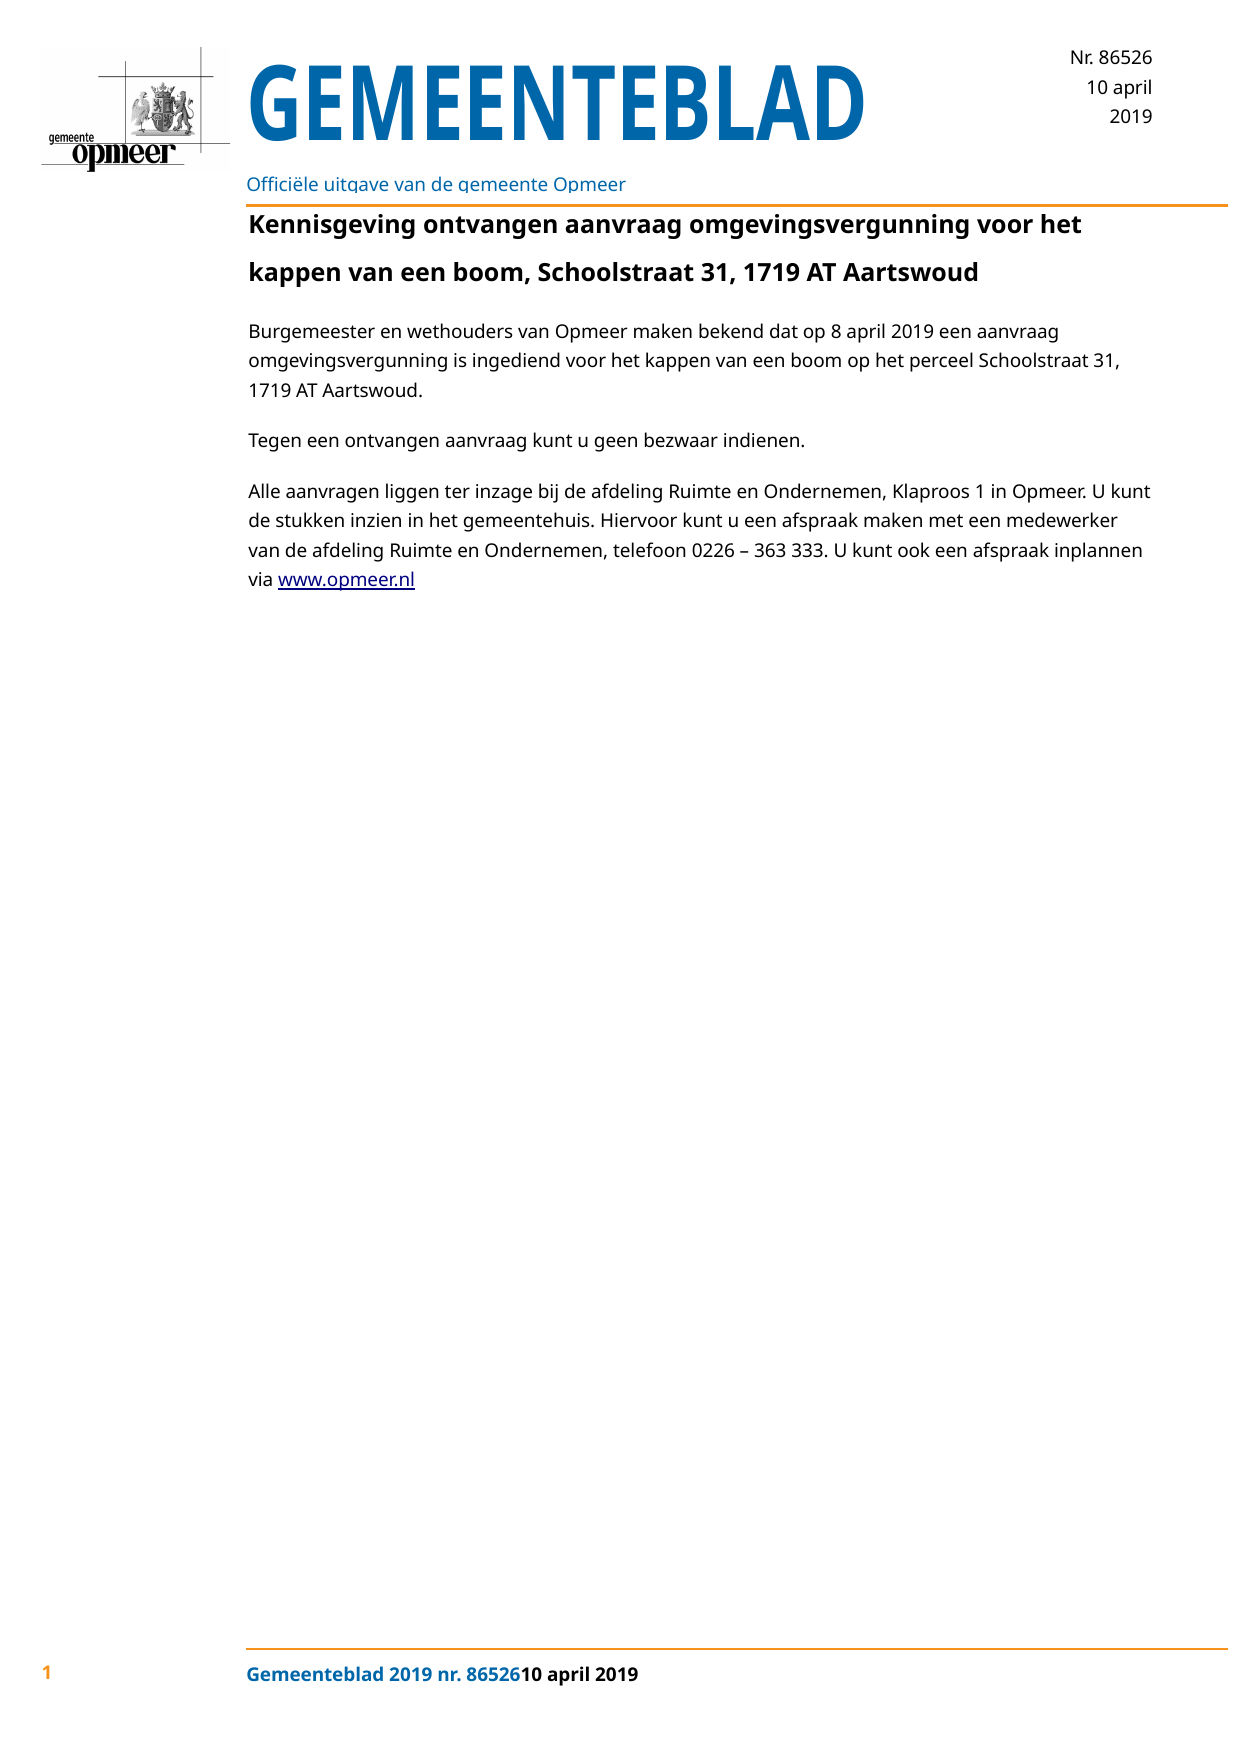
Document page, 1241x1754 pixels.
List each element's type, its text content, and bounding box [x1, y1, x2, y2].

text Kennisgeving ontvangen aanvraag omgevingsvergunning voor het kappen van een boom, Schoolstraat 31, 1719 AT Aartswoud [248, 207, 1152, 288]
text Burgemeester en wethouders van Opmeer maken bekend dat op 8 april 2019 een aanvraag omgevingsvergunning is ingediend voor het kappen van een boom op het perceel Schoolstraat 31, 1719 AT Aartswoud. [248, 318, 1152, 403]
picture [41, 47, 231, 172]
text Alle aanvragen liggen ter inzage bij de afdeling Ruimte en Ondernemen, Klaproos 1 in Opmeer. U kunt de stukken inzien in het gemeentehuis. Hiervoor kunt u een afspraak maken met een medewerker van de afdeling Ruimte en Ondernemen, telefoon 0226 – 363 333. U kunt ook een afspraak inplannen via www.opmeer.nl [248, 478, 1152, 592]
text Tegen een ontvangen aanvraag kunt u geen bezwaar indienen. [248, 427, 1152, 453]
